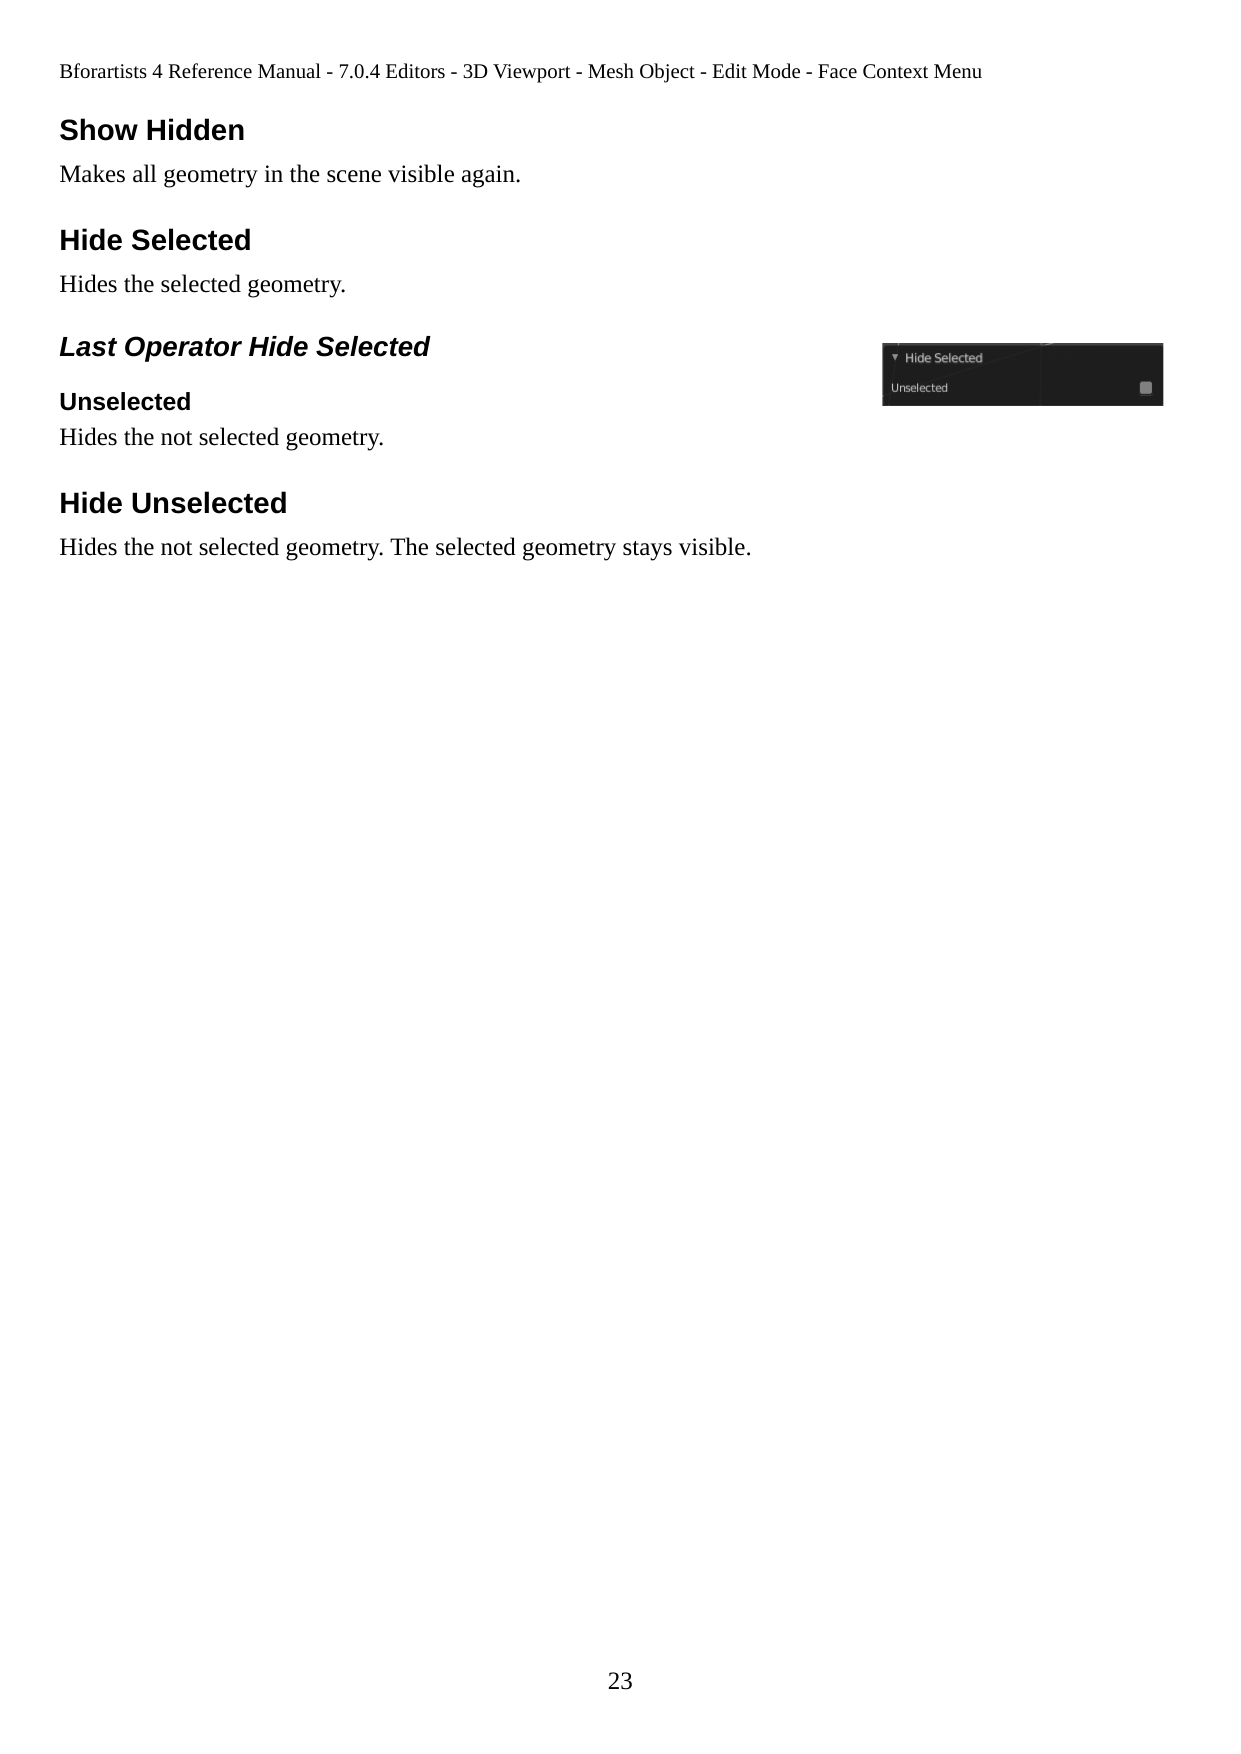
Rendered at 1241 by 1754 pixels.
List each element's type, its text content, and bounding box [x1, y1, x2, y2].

subtitle Hide Unselected [59, 486, 1181, 519]
text Hides the selected geometry. [59, 269, 1181, 297]
text Hides the not selected geometry. The selected geometry stays visible. [59, 532, 1181, 561]
text Makes all geometry in the scene visible again. [59, 159, 1181, 188]
picture [882, 343, 1164, 406]
subtitle Last Operator Hide Selected [59, 330, 1181, 362]
text Hides the not selected geometry. [59, 422, 1181, 451]
subtitle Show Hidden [59, 113, 1181, 146]
subtitle Unselected [59, 387, 1181, 416]
subtitle Hide Selected [59, 222, 1181, 256]
